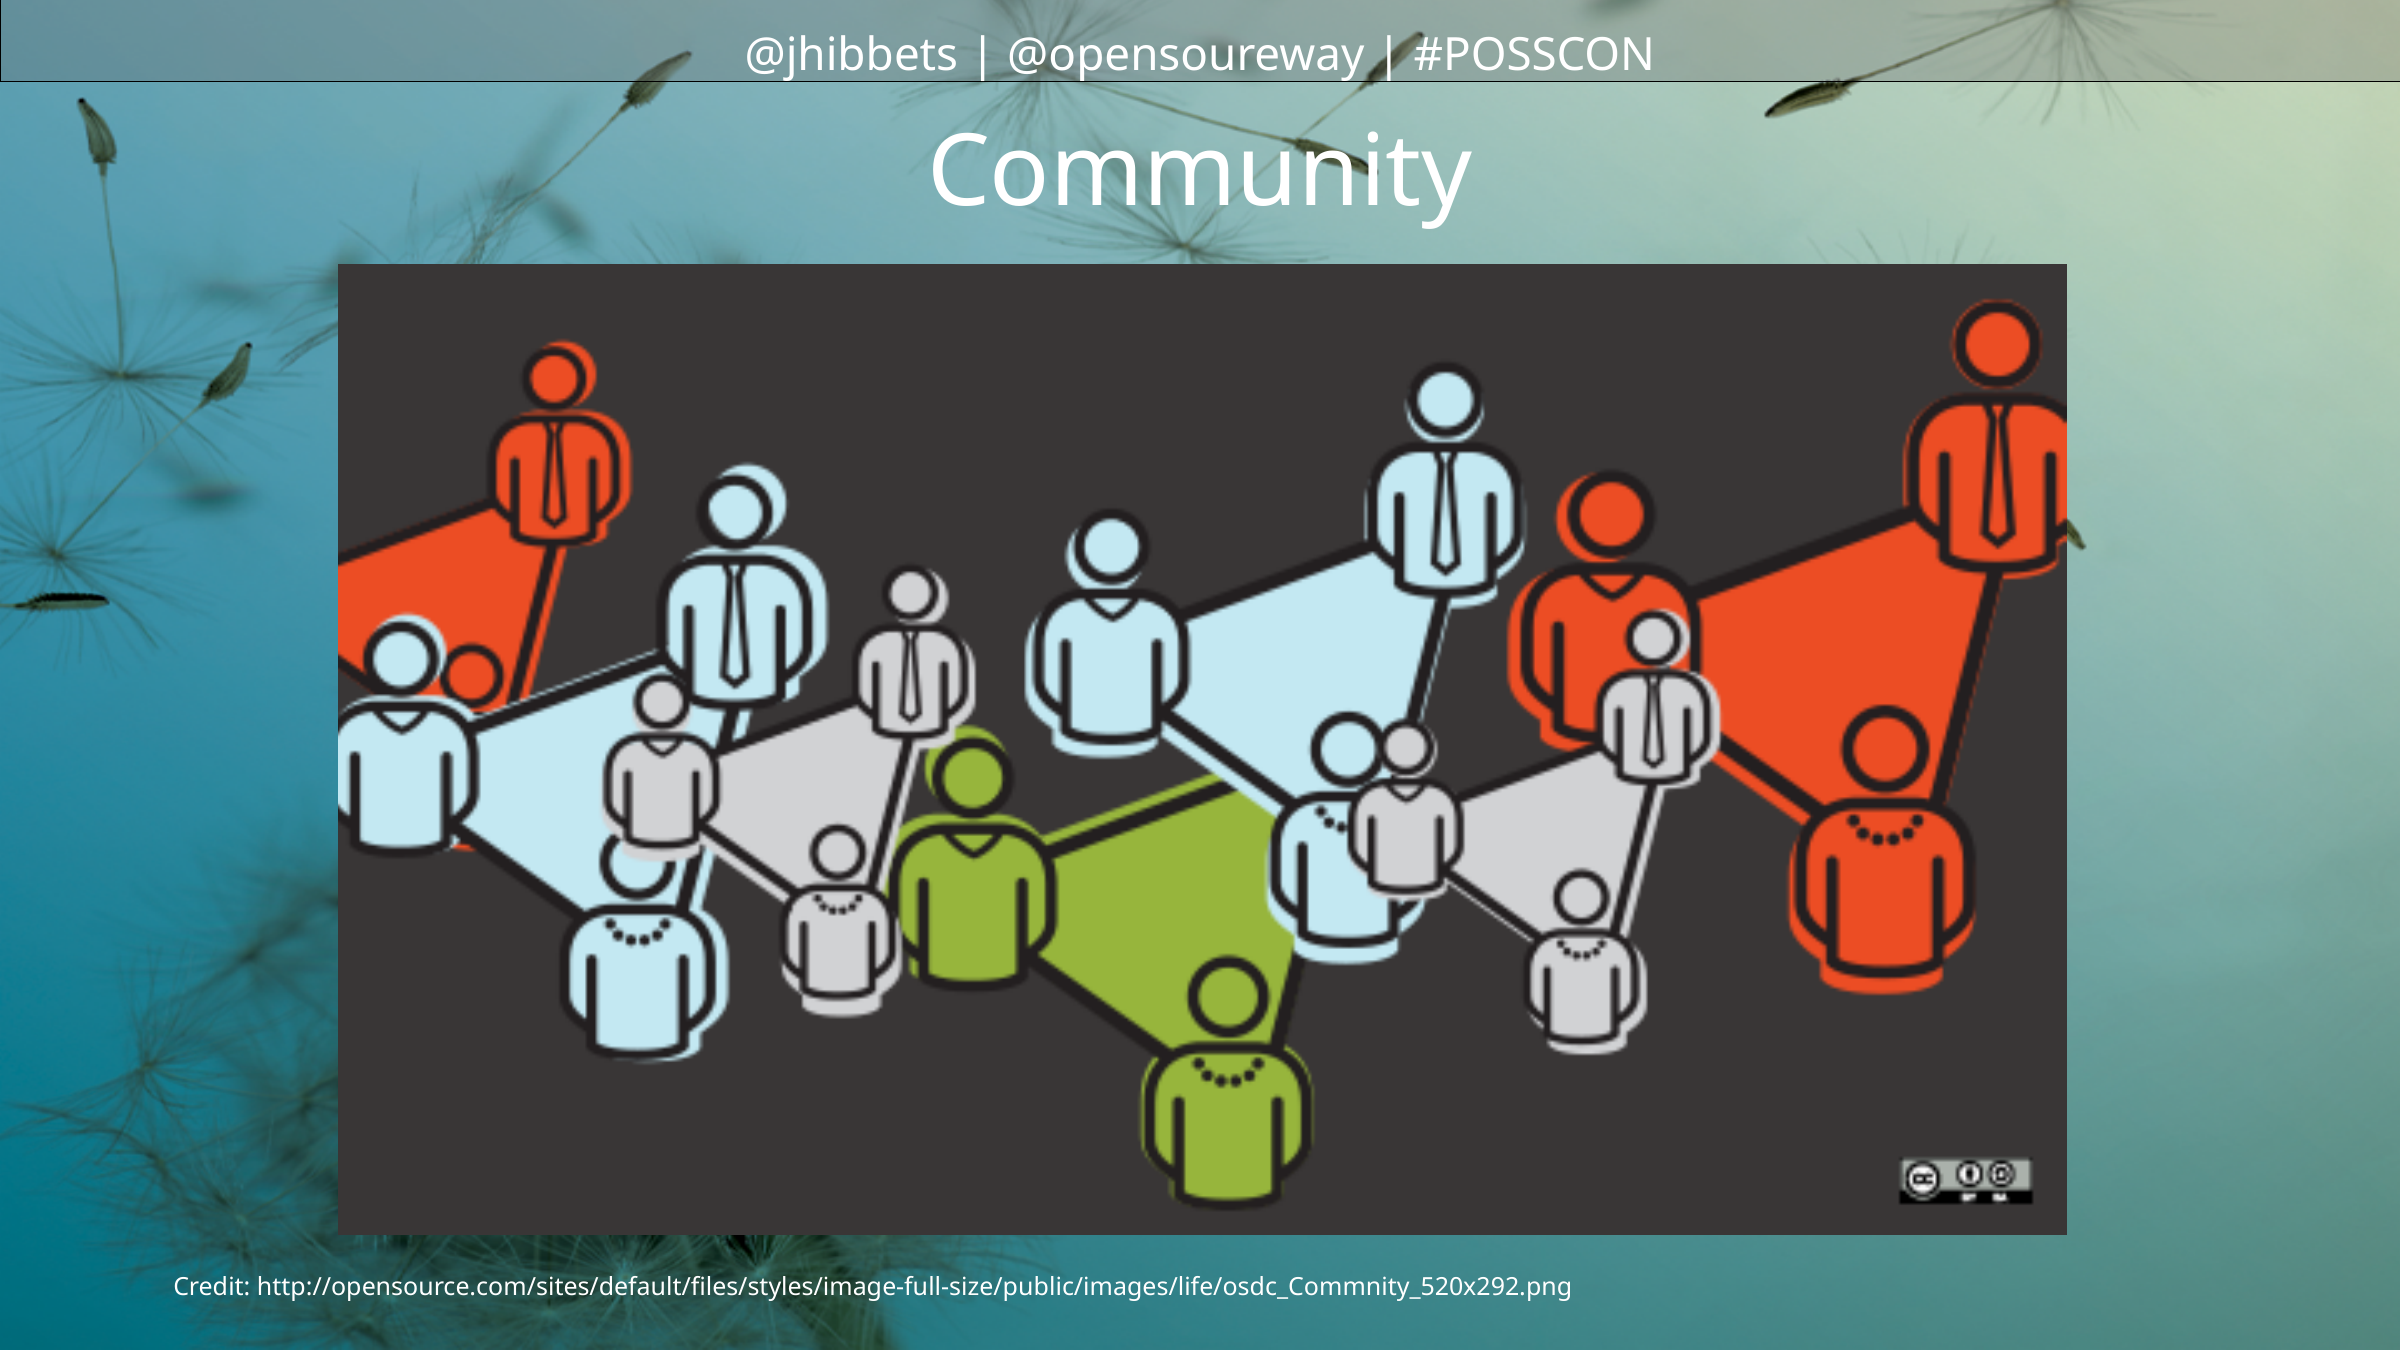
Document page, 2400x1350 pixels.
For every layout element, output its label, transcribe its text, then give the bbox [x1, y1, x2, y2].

picture [0, 82, 2400, 1350]
title Community [120, 53, 2281, 280]
text_box Credit: http://opensource.com/sites/default/files/styles/image-full-size/public/images/life/osdc_Commnity_520x292.png [158, 1261, 1617, 1308]
